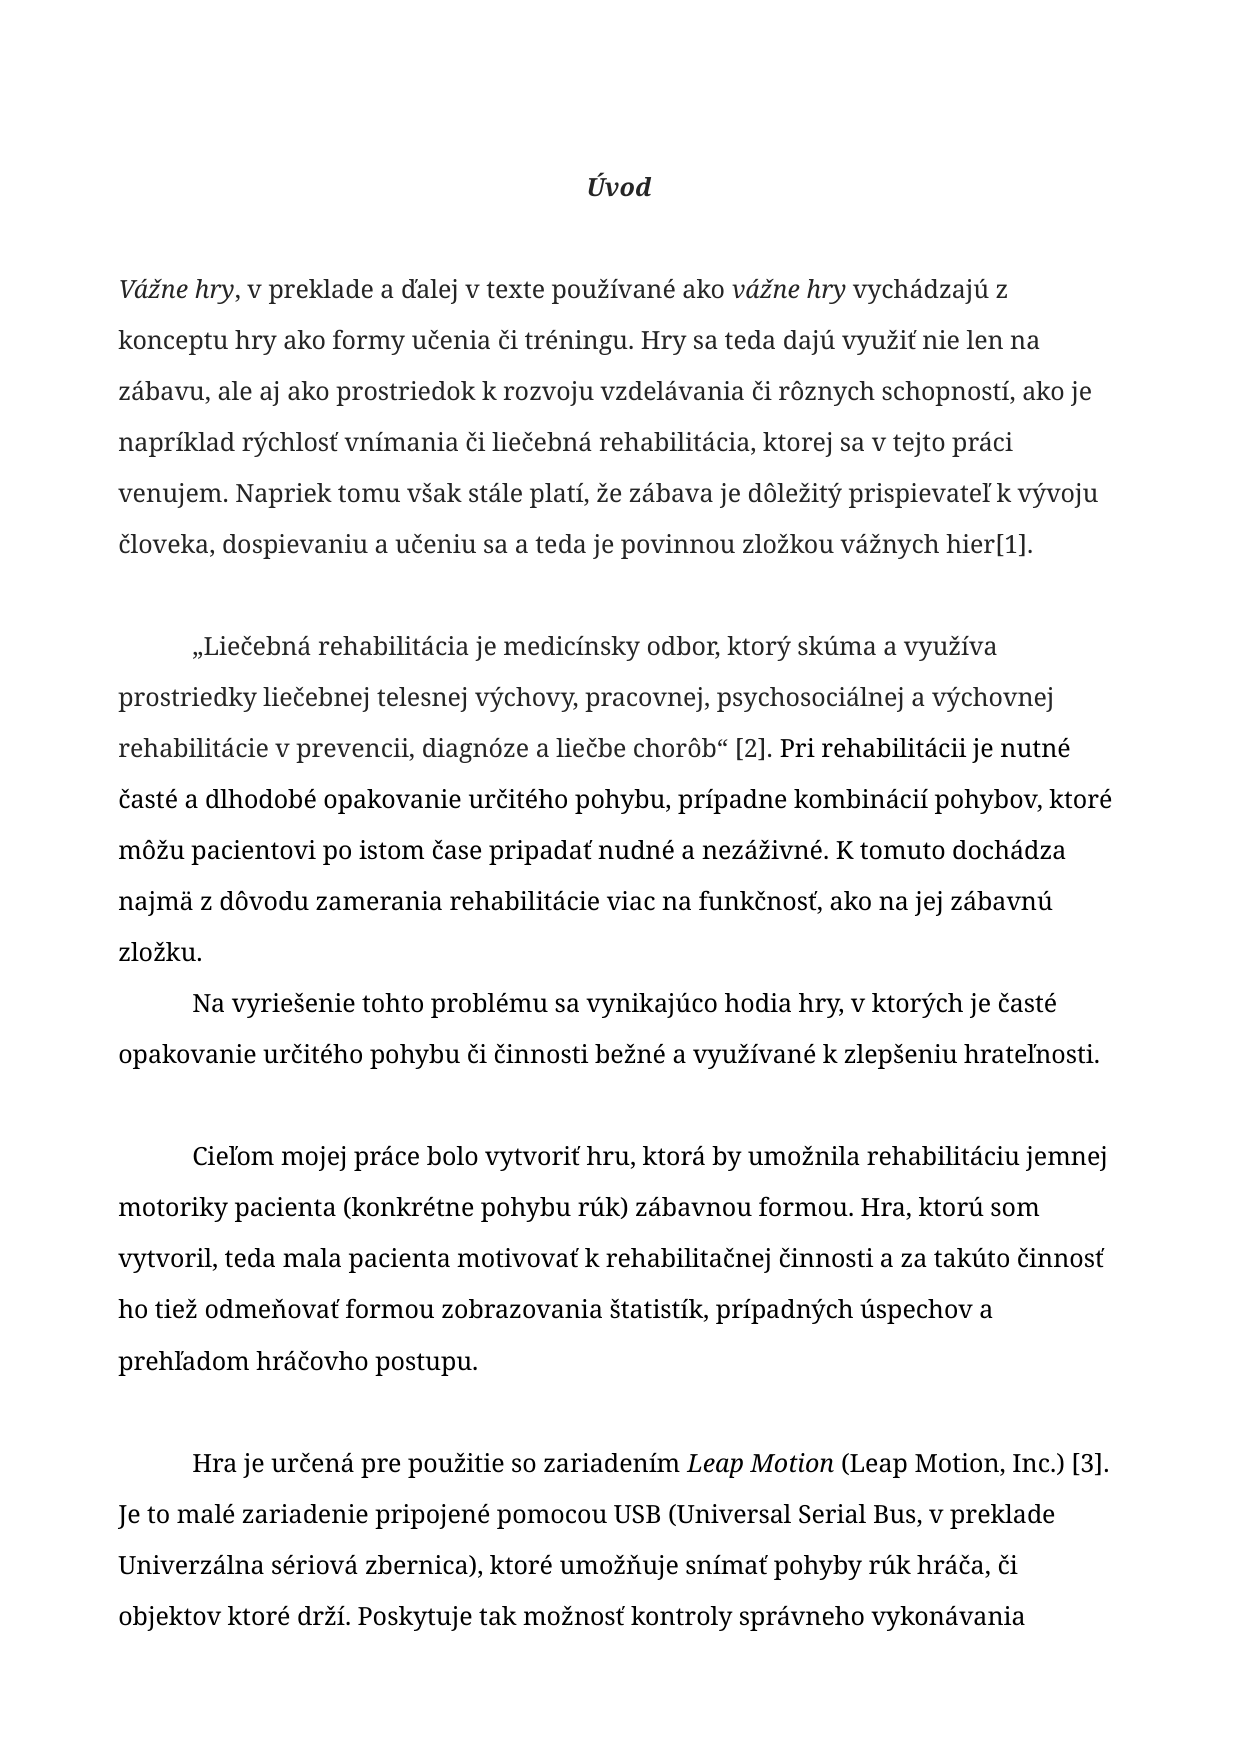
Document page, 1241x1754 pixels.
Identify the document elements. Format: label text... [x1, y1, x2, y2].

text Na vyriešenie tohto problému sa vynikajúco hodia hry, v ktorých je časté opakovanie určitého pohybu či činnosti bežné a využívané k zlepšeniu hrateľnosti. [118, 986, 1122, 1122]
text Cieľom mojej práce bolo vytvoriť hru, ktorá by umožnila rehabilitáciu jemnej motoriky pacienta (konkrétne pohybu rúk) zábavnou formou. Hra, ktorú som vytvoril, teda mala pacienta motivovať k rehabilitačnej činnosti a za takúto činnosť ho tiež odmeňovať formou zobrazovania štatistík, prípadných úspechov a prehľadom hráčovho postupu. [118, 1139, 1122, 1377]
text Úvod [118, 169, 1122, 203]
text Vážne hry, v preklade a ďalej v texte používané ako vážne hry vychádzajú z konceptu hry ako formy učenia či tréningu. Hry sa teda dajú využiť nie len na zábavu, ale aj ako prostriedok k rozvoju vzdelávania či rôznych schopností, ako je napríklad rýchlosť vnímania či liečebná rehabilitácia, ktorej sa v tejto práci venujem. Napriek tomu však stále platí, že zábava je dôležitý prispievateľ k vývoju človeka, dospievaniu a učeniu sa a teda je povinnou zložkou vážnych hier[1]. [118, 271, 1122, 612]
text „Liečebná rehabilitácia je medicínsky odbor, ktorý skúma a využíva prostriedky liečebnej telesnej výchovy, pracovnej, psychosociálnej a výchovnej rehabilitácie v prevencii, diagnóze a liečbe chorôb“ [2]. Pri rehabilitácii je nutné časté a dlhodobé opakovanie určitého pohybu, prípadne kombinácií pohybov, ktoré môžu pacientovi po istom čase pripadať nudné a nezáživné. K tomuto dochádza najmä z dôvodu zamerania rehabilitácie viac na funkčnosť, ako na jej zábavnú zložku. [118, 628, 1122, 969]
text Hra je určená pre použitie so zariadením Leap Motion (Leap Motion, Inc.) [3]. Je to malé zariadenie pripojené pomocou USB (Universal Serial Bus, v preklade Univerzálna sériová zbernica), ktoré umožňuje snímať pohyby rúk hráča, či objektov ktoré drží. Poskytuje tak možnosť kontroly správneho vykonávania [118, 1445, 1122, 1632]
